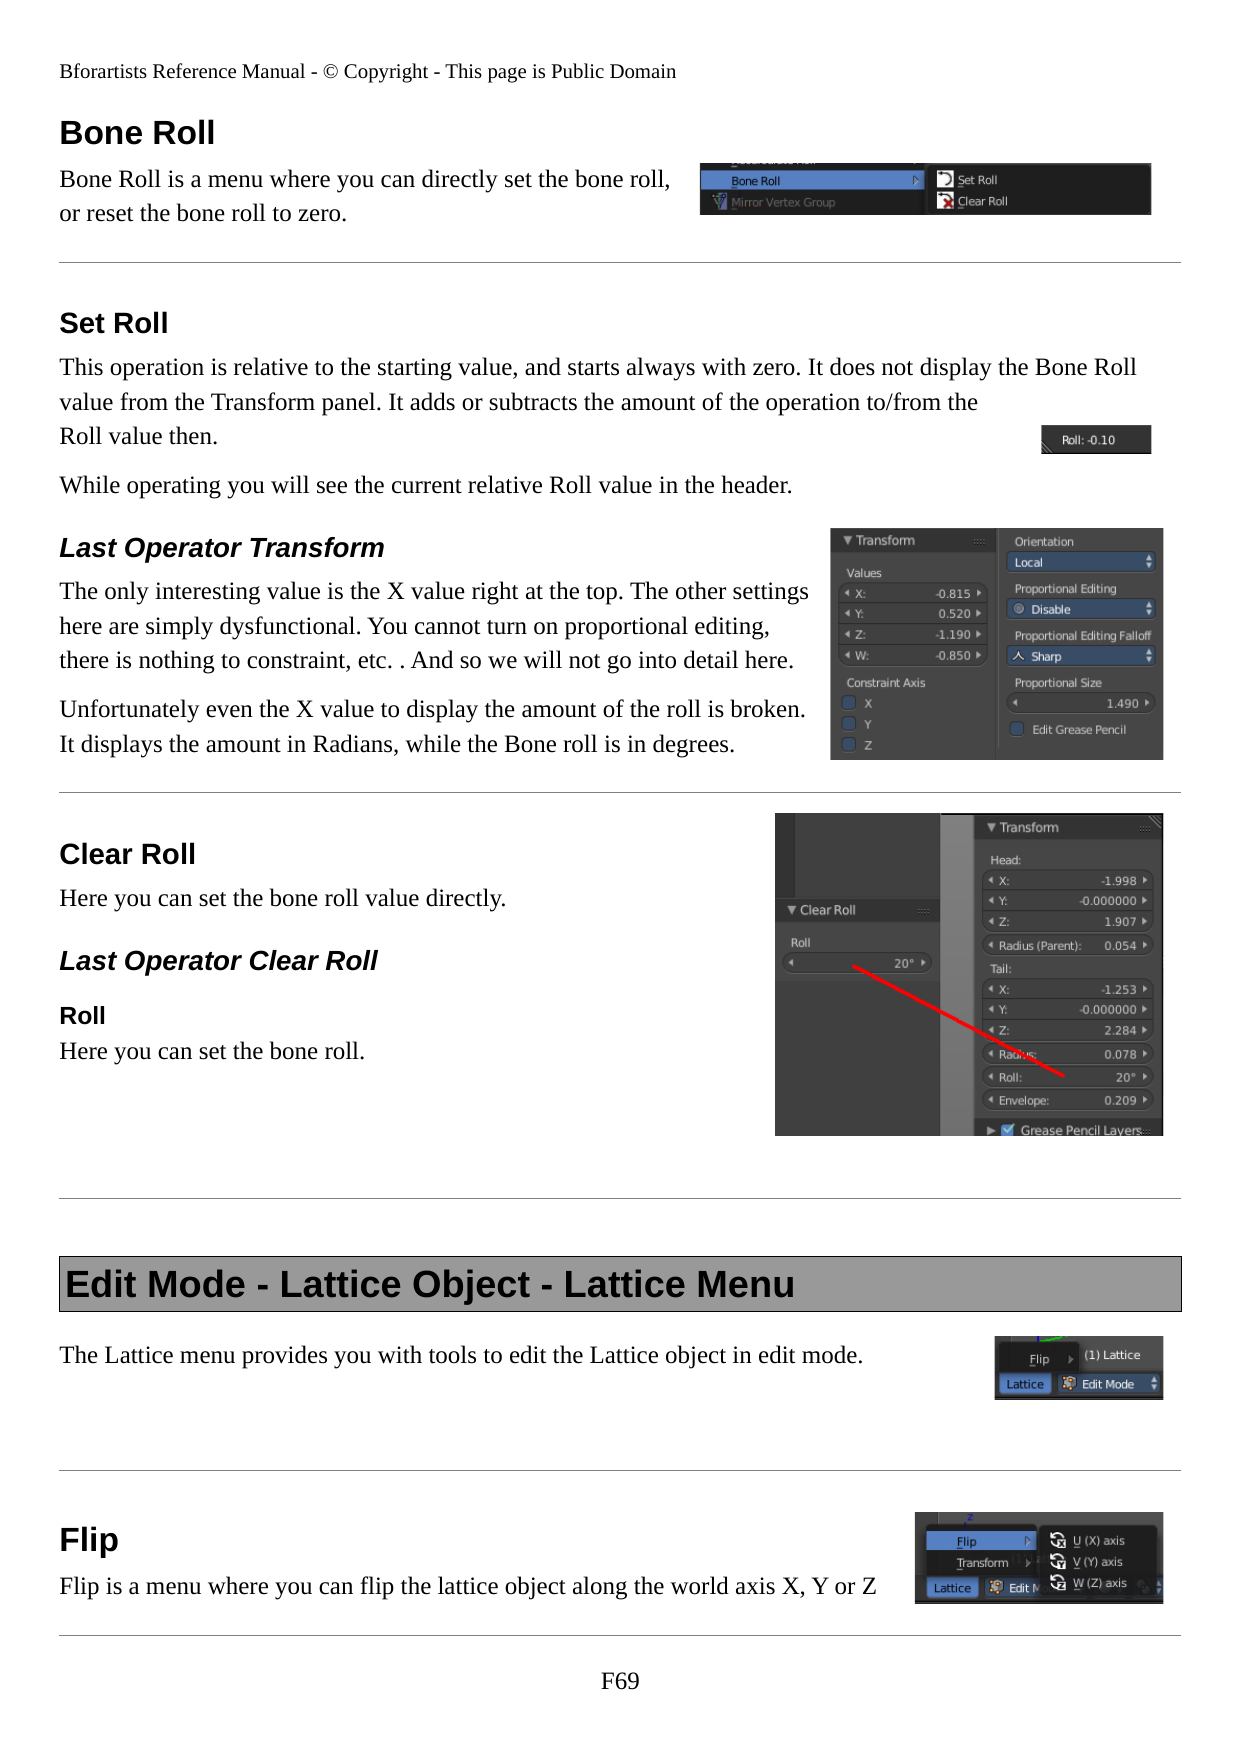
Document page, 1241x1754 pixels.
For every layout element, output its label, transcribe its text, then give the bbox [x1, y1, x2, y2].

subtitle Bone Roll [59, 113, 1181, 151]
subtitle [1164, 837, 1181, 870]
subtitle [1164, 532, 1181, 564]
picture [775, 813, 1164, 1136]
text This operation is relative to the starting value, and starts always with zero. It does not display the Bone Roll value from the Transform panel. It adds or subtracts the amount of the operation to/from the Roll value then. [59, 352, 1181, 450]
subtitle [1164, 1520, 1181, 1559]
table_header Edit Mode - Lattice Object - Lattice Menu [60, 1257, 1181, 1311]
subtitle [1164, 1001, 1181, 1030]
subtitle Last Operator Transform [59, 532, 830, 564]
text Here you can set the bone roll value directly. [59, 883, 775, 912]
subtitle [1164, 944, 1181, 976]
subtitle Set Roll [59, 306, 1181, 340]
text Here you can set the bone roll. [59, 1036, 775, 1065]
text While operating you will see the current relative Roll value in the header. [59, 470, 1181, 499]
text Unfortunately even the X value to display the amount of the roll is broken. It displays the amount in Radians, while the Bone roll is in degrees. [59, 694, 830, 757]
subtitle Clear Roll [59, 837, 775, 870]
text The Lattice menu provides you with tools to edit the Lattice object in edit mode. [59, 1340, 994, 1369]
text Bone Roll is a menu where you can directly set the bone roll, or reset the bone roll to zero. [59, 164, 1181, 227]
picture [699, 163, 1152, 215]
subtitle Last Operator Clear Roll [59, 944, 775, 976]
subtitle Roll [59, 1001, 775, 1030]
subtitle Flip [59, 1520, 914, 1559]
text Flip is a menu where you can flip the lattice object along the world axis X, Y or Z [59, 1571, 914, 1600]
picture [830, 528, 1164, 760]
text The only interesting value is the X value right at the top. The other settings here are simply dysfunctional. You cannot turn on proportional editing, there is nothing to constraint, etc. . And so we will not go into detail here. [59, 576, 830, 674]
picture [914, 1512, 1164, 1604]
picture [1041, 425, 1152, 454]
picture [994, 1336, 1164, 1400]
